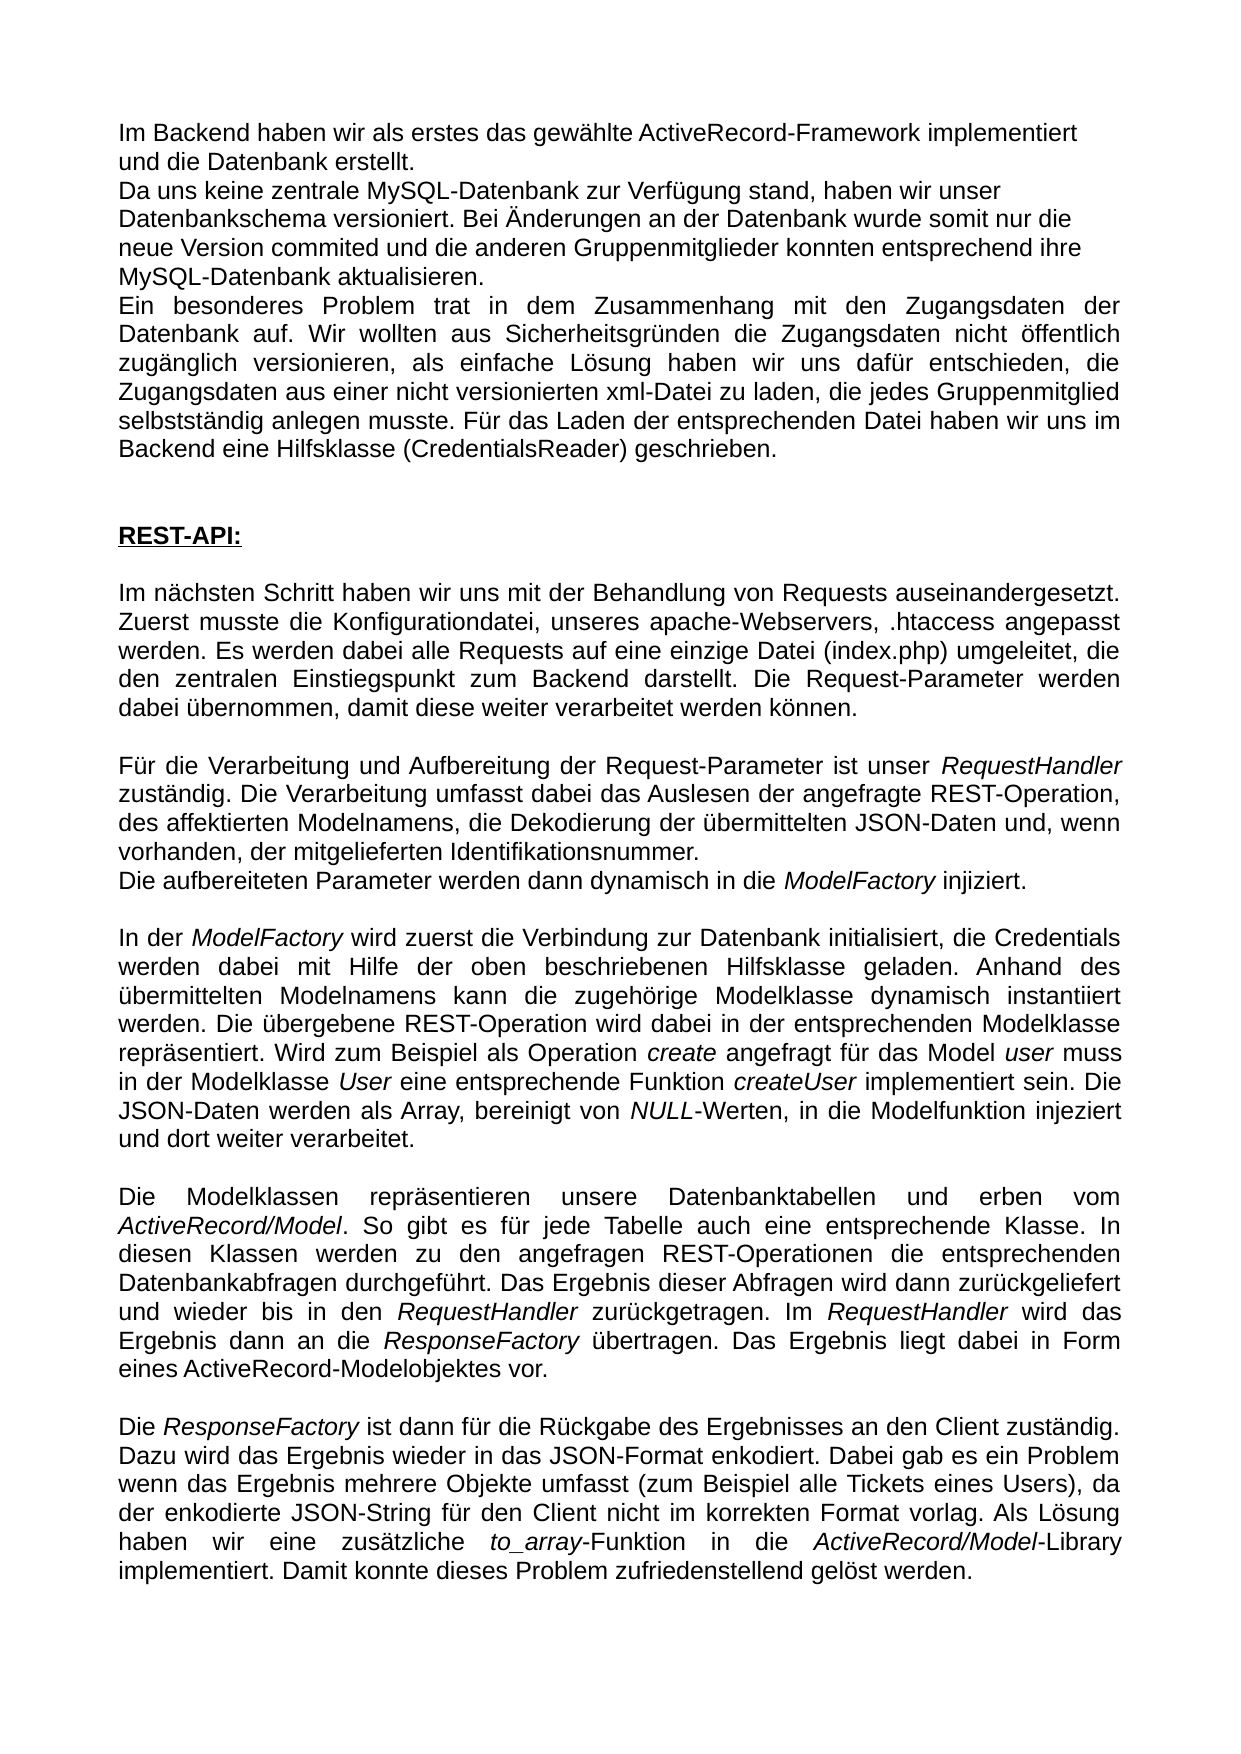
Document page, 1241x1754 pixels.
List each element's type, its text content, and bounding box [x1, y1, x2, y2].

text In der ModelFactory wird zuerst die Verbindung zur Datenbank initialisiert, die Credentials werden dabei mit Hilfe der oben beschriebenen Hilfsklasse geladen. Anhand des übermittelten Modelnamens kann die zugehörige Modelklasse dynamisch instantiiert werden. Die übergebene REST-Operation wird dabei in der entsprechenden Modelklasse repräsentiert. Wird zum Beispiel als Operation create angefragt für das Model user muss in der Modelklasse User eine entsprechende Funktion createUser implementiert sein. Die JSON-Daten werden als Array, bereinigt von NULL-Werten, in die Modelfunktion injeziert und dort weiter verarbeitet. [118, 923, 1122, 1153]
text Im Backend haben wir als erstes das gewählte ActiveRecord-Framework implementiert und die Datenbank erstellt. [118, 118, 1122, 176]
text Die aufbereiteten Parameter werden dann dynamisch in die ModelFactory injiziert. [118, 866, 1122, 894]
text Da uns keine zentrale MySQL-Datenbank zur Verfügung stand, haben wir unser Datenbankschema versioniert. Bei Änderungen an der Datenbank wurde somit nur die neue Version commited und die anderen Gruppenmitglieder konnten entsprechend ihre MySQL-Datenbank aktualisieren. [118, 176, 1122, 291]
text Die Modelklassen repräsentieren unsere Datenbanktabellen und erben vom ActiveRecord/Model. So gibt es für jede Tabelle auch eine entsprechende Klasse. In diesen Klassen werden zu den angefragen REST-Operationen die entsprechenden Datenbankabfragen durchgeführt. Das Ergebnis dieser Abfragen wird dann zurückgeliefert und wieder bis in den RequestHandler zurückgetragen. Im RequestHandler wird das Ergebnis dann an die ResponseFactory übertragen. Das Ergebnis liegt dabei in Form eines ActiveRecord-Modelobjektes vor. [118, 1182, 1122, 1383]
text Ein besonderes Problem trat in dem Zusammenhang mit den Zugangsdaten der Datenbank auf. Wir wollten aus Sicherheitsgründen die Zugangsdaten nicht öffentlich zugänglich versionieren, als einfache Lösung haben wir uns dafür entschieden, die Zugangsdaten aus einer nicht versionierten xml-Datei zu laden, die jedes Gruppenmitglied selbstständig anlegen musste. Für das Laden der entsprechenden Datei haben wir uns im Backend eine Hilfsklasse (CredentialsReader) geschrieben. [118, 291, 1122, 463]
text Im nächsten Schritt haben wir uns mit der Behandlung von Requests auseinandergesetzt. Zuerst musste die Konfigurationdatei, unseres apache-Webservers, .htaccess angepasst werden. Es werden dabei alle Requests auf eine einzige Datei (index.php) umgeleitet, die den zentralen Einstiegspunkt zum Backend darstellt. Die Request-Parameter werden dabei übernommen, damit diese weiter verarbeitet werden können. [118, 578, 1122, 722]
text Für die Verarbeitung und Aufbereitung der Request-Parameter ist unser RequestHandler zuständig. Die Verarbeitung umfasst dabei das Auslesen der angefragte REST-Operation, des affektierten Modelnamens, die Dekodierung der übermittelten JSON-Daten und, wenn vorhanden, der mitgelieferten Identifikationsnummer. [118, 751, 1122, 866]
text Die ResponseFactory ist dann für die Rückgabe des Ergebnisses an den Client zuständig. Dazu wird das Ergebnis wieder in das JSON-Format enkodiert. Dabei gab es ein Problem wenn das Ergebnis mehrere Objekte umfasst (zum Beispiel alle Tickets eines Users), da der enkodierte JSON-String für den Client nicht im korrekten Format vorlag. Als Lösung haben wir eine zusätzliche to_array-Funktion in die ActiveRecord/Model-Library implementiert. Damit konnte dieses Problem zufriedenstellend gelöst werden. [118, 1412, 1122, 1584]
text REST-API: [118, 521, 1122, 549]
